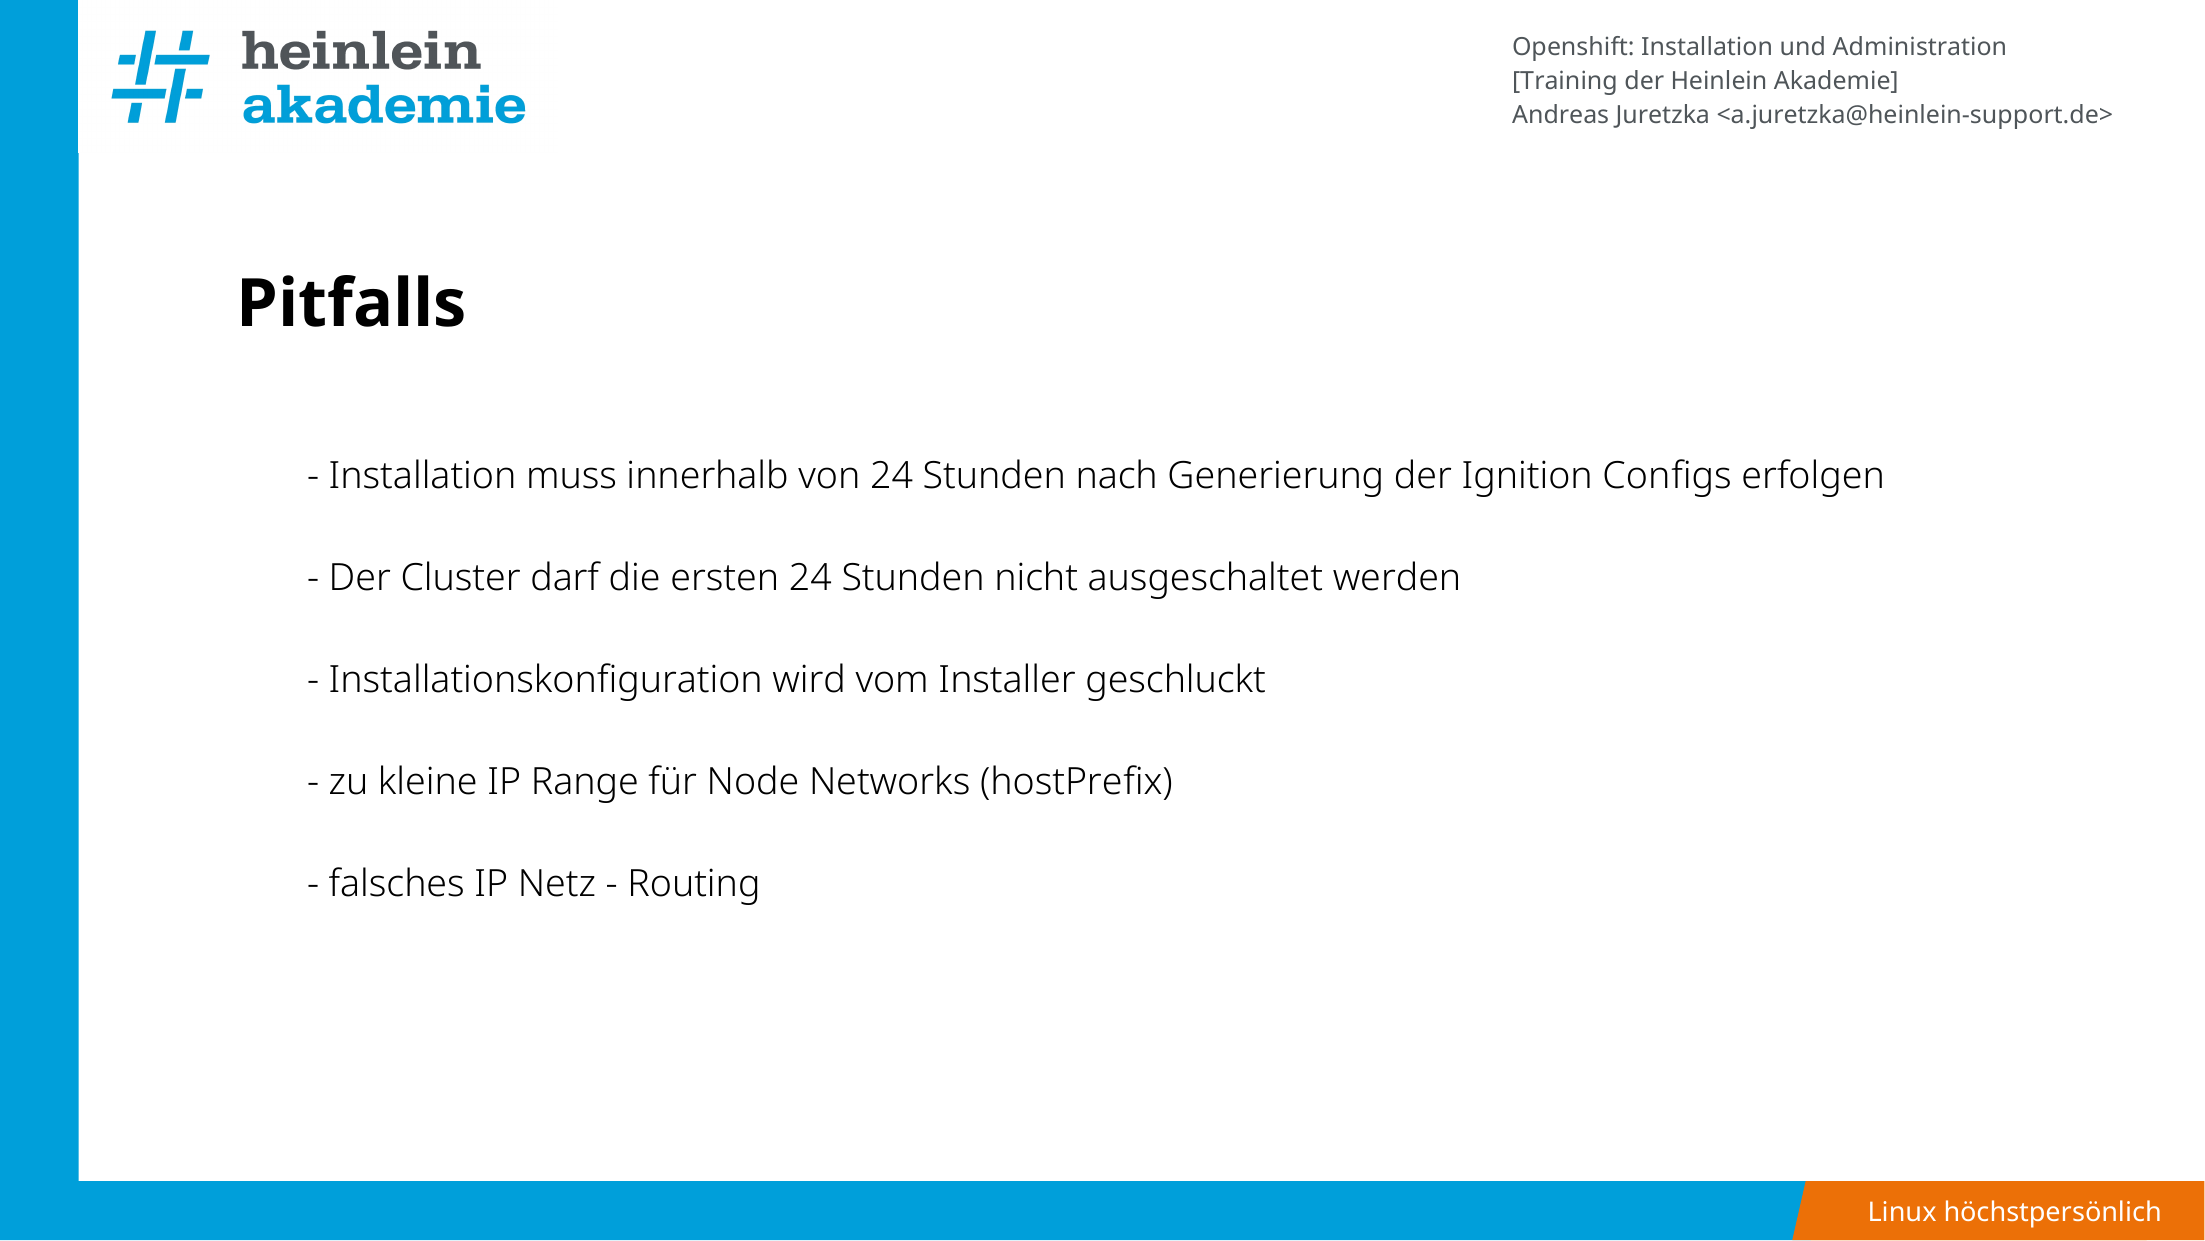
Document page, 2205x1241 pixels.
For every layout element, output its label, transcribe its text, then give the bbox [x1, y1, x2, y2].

picture [79, 0, 558, 153]
title Pitfalls [236, 210, 1979, 346]
list - Installation muss innerhalb von 24 Stunden nach Generierung der Ignition Conﬁgs erfolgen - Der Cluster darf die ersten 24 Stunden nicht ausgeschaltet werden - Installationskonﬁguration wird vom Installer geschluckt - zu kleine IP Range für Node Networks (hostPreﬁx) - falsches IP Netz - Routing [236, 346, 2038, 1161]
